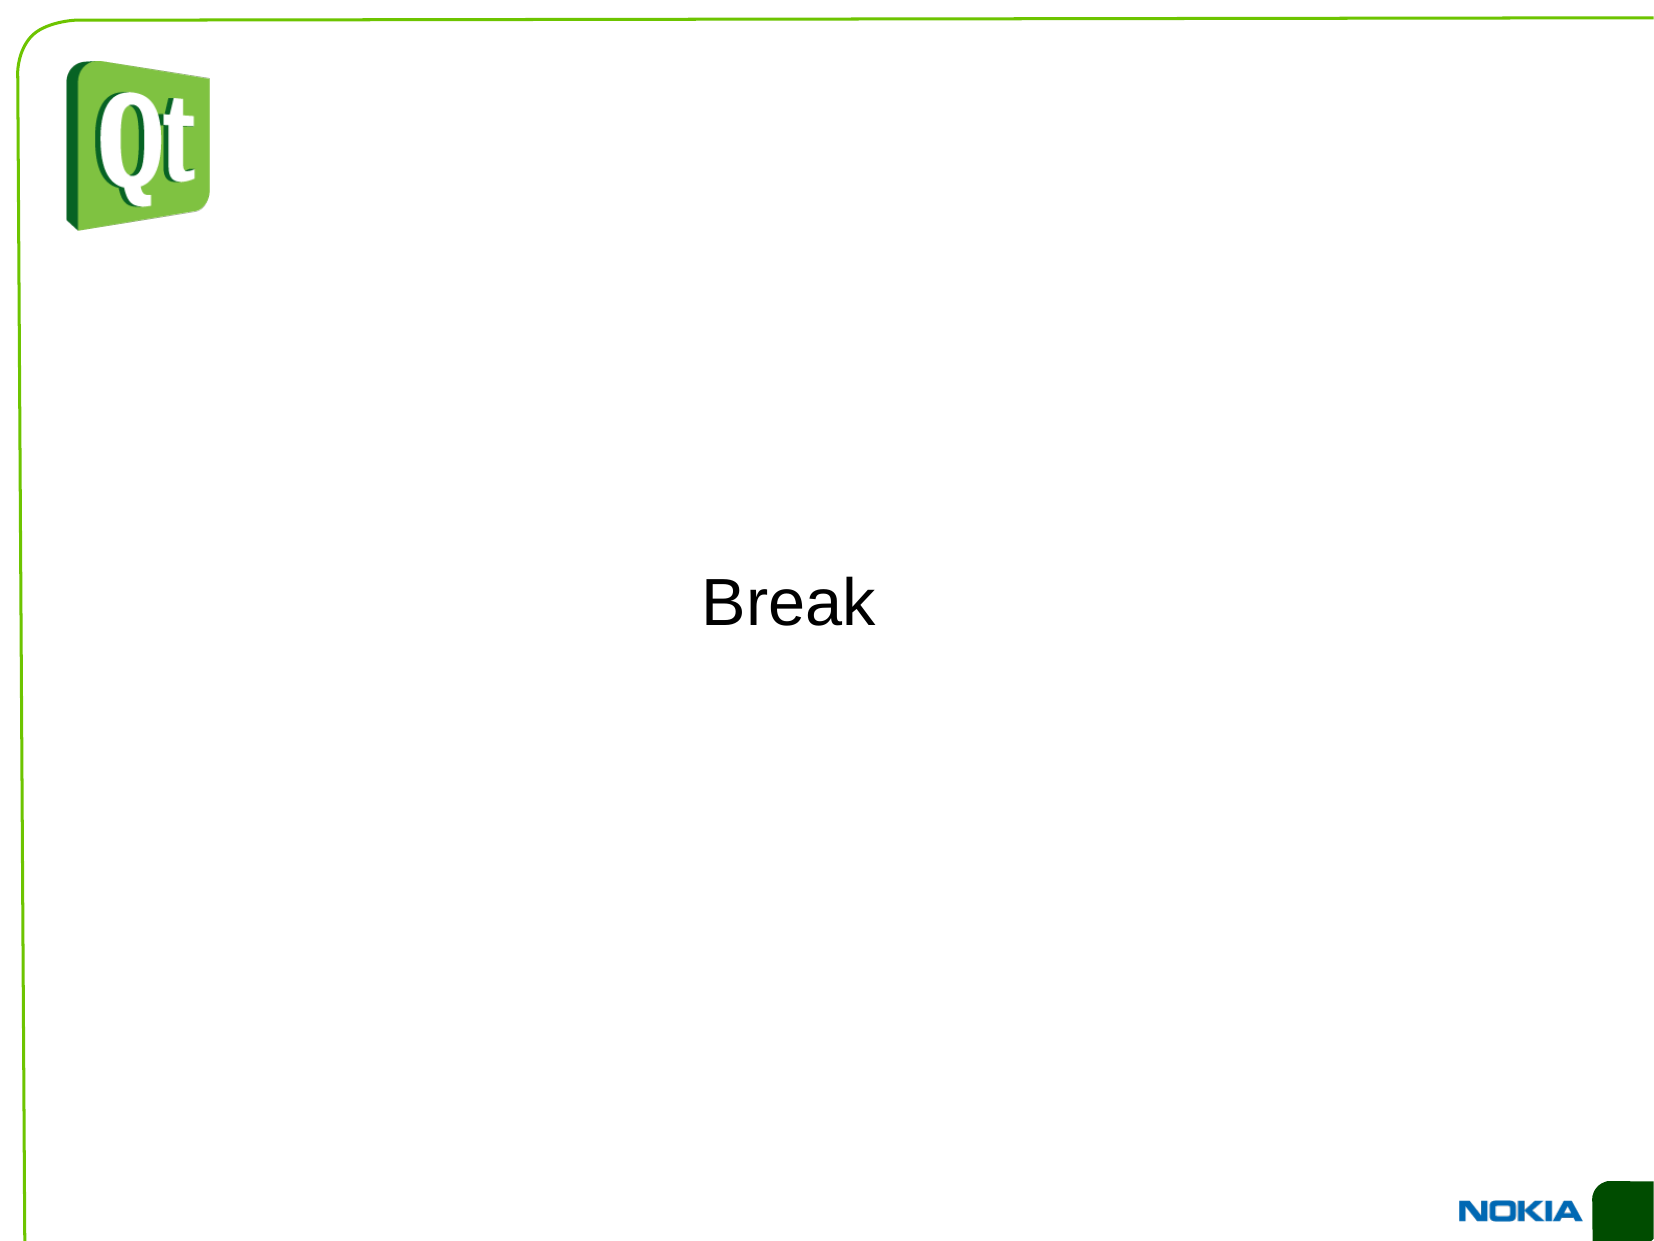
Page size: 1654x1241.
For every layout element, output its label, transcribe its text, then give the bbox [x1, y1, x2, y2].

subtitle Break [251, 56, 1327, 1148]
picture [1459, 1200, 1583, 1222]
picture [66, 61, 210, 231]
